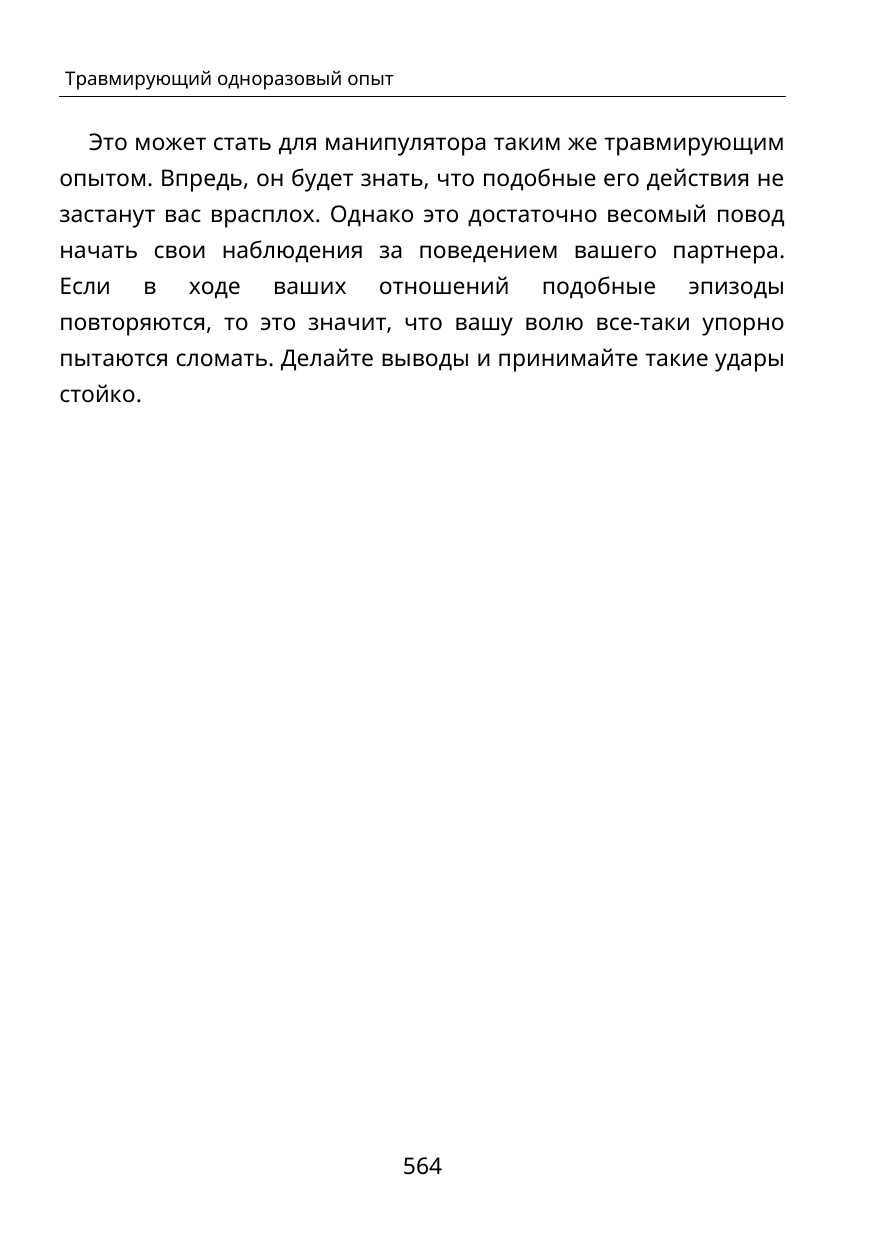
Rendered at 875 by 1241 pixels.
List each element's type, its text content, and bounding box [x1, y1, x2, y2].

text Это может стать для манипулятора таким же травмирующим опытом. Впредь, он будет знать, что подобные его действия не застанут вас врасплох. Однако это достаточно весомый повод начать свои наблюдения за поведением вашего партнера. Если в ходе ваших отношений подобные эпизоды повторяются, то это значит, что вашу волю все-таки упорно пытаются сломать. Делайте выводы и принимайте такие удары стойко. [59, 126, 786, 409]
